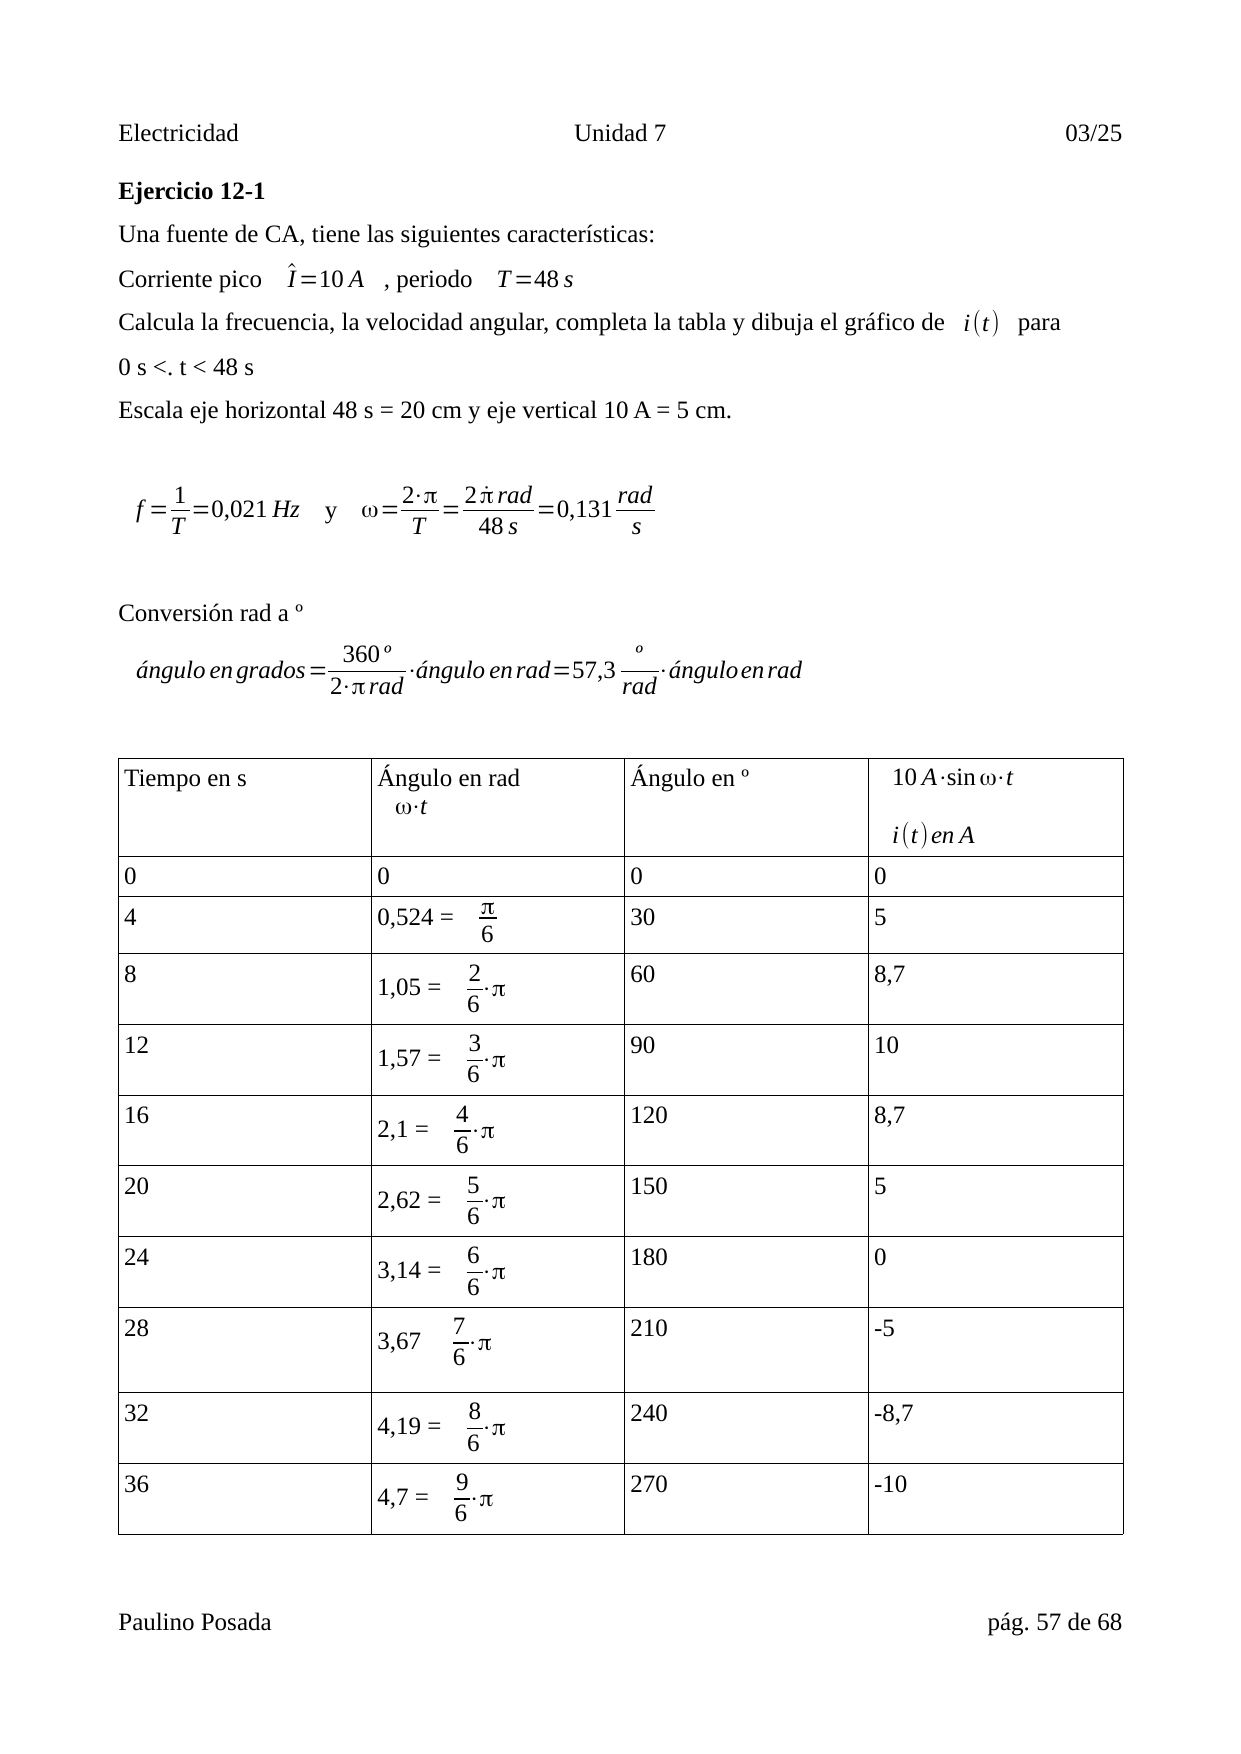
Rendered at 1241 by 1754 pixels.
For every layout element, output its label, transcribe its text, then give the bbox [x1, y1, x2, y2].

table_cell 270 [625, 1464, 868, 1534]
text y [118, 481, 1122, 540]
table_cell 5 [869, 897, 1123, 953]
table_cell 8,7 [869, 1096, 1123, 1165]
table_cell 8 [119, 954, 371, 1024]
table_cell 0 [869, 857, 1123, 896]
table_cell 3,14 = [372, 1237, 624, 1307]
table_cell 3,67 [372, 1308, 624, 1392]
text Escala eje horizontal 48 s = 20 cm y eje vertical 10 A = 5 cm. [118, 395, 1122, 424]
table_cell 1,57 = [372, 1025, 624, 1095]
table_cell 180 [625, 1237, 868, 1307]
table_cell 0 [372, 857, 624, 896]
table_cell 2,62 = [372, 1166, 624, 1236]
table_cell 28 [119, 1308, 371, 1392]
table_cell 24 [119, 1237, 371, 1307]
text Una fuente de CA, tiene las siguientes características: [118, 219, 1122, 248]
table_cell 150 [625, 1166, 868, 1236]
table_cell 36 [119, 1464, 371, 1534]
table_cell -5 [869, 1308, 1123, 1392]
table_header [869, 759, 1123, 856]
table_cell -8,7 [869, 1393, 1123, 1463]
table_cell 5 [869, 1166, 1123, 1236]
table_cell 120 [625, 1096, 868, 1165]
table_cell 1,05 = [372, 954, 624, 1024]
text Conversión rad a º [118, 598, 1122, 627]
table_cell 12 [119, 1025, 371, 1095]
table_cell 90 [625, 1025, 868, 1095]
table_header Tiempo en s [119, 759, 371, 856]
table_cell 16 [119, 1096, 371, 1165]
table_header Ángulo en º [625, 759, 868, 856]
table_header Ángulo en rad [372, 759, 624, 856]
table_cell 2,1 = [372, 1096, 624, 1165]
table_cell 8,7 [869, 954, 1123, 1024]
table_cell 4,19 = [372, 1393, 624, 1463]
text Ejercicio 12-1 [118, 176, 1122, 205]
table_cell 4,7 = [372, 1464, 624, 1534]
table_cell 0,524 = [372, 897, 624, 953]
table_cell 10 [869, 1025, 1123, 1095]
table_cell 30 [625, 897, 868, 953]
table_cell 20 [119, 1166, 371, 1236]
table_cell 32 [119, 1393, 371, 1463]
text Corriente pico , periodo [118, 263, 1122, 293]
table_cell 0 [869, 1237, 1123, 1307]
table_cell 0 [625, 857, 868, 896]
text Calcula la frecuencia, la velocidad angular, completa la tabla y dibuja el gráfico depara [118, 307, 1122, 338]
table_cell 240 [625, 1393, 868, 1463]
table_cell 60 [625, 954, 868, 1024]
table_cell 0 [119, 857, 371, 896]
table_cell -10 [869, 1464, 1123, 1534]
text 0 s <. t < 48 s [118, 352, 1122, 381]
table_cell 210 [625, 1308, 868, 1392]
table_cell 4 [119, 897, 371, 953]
